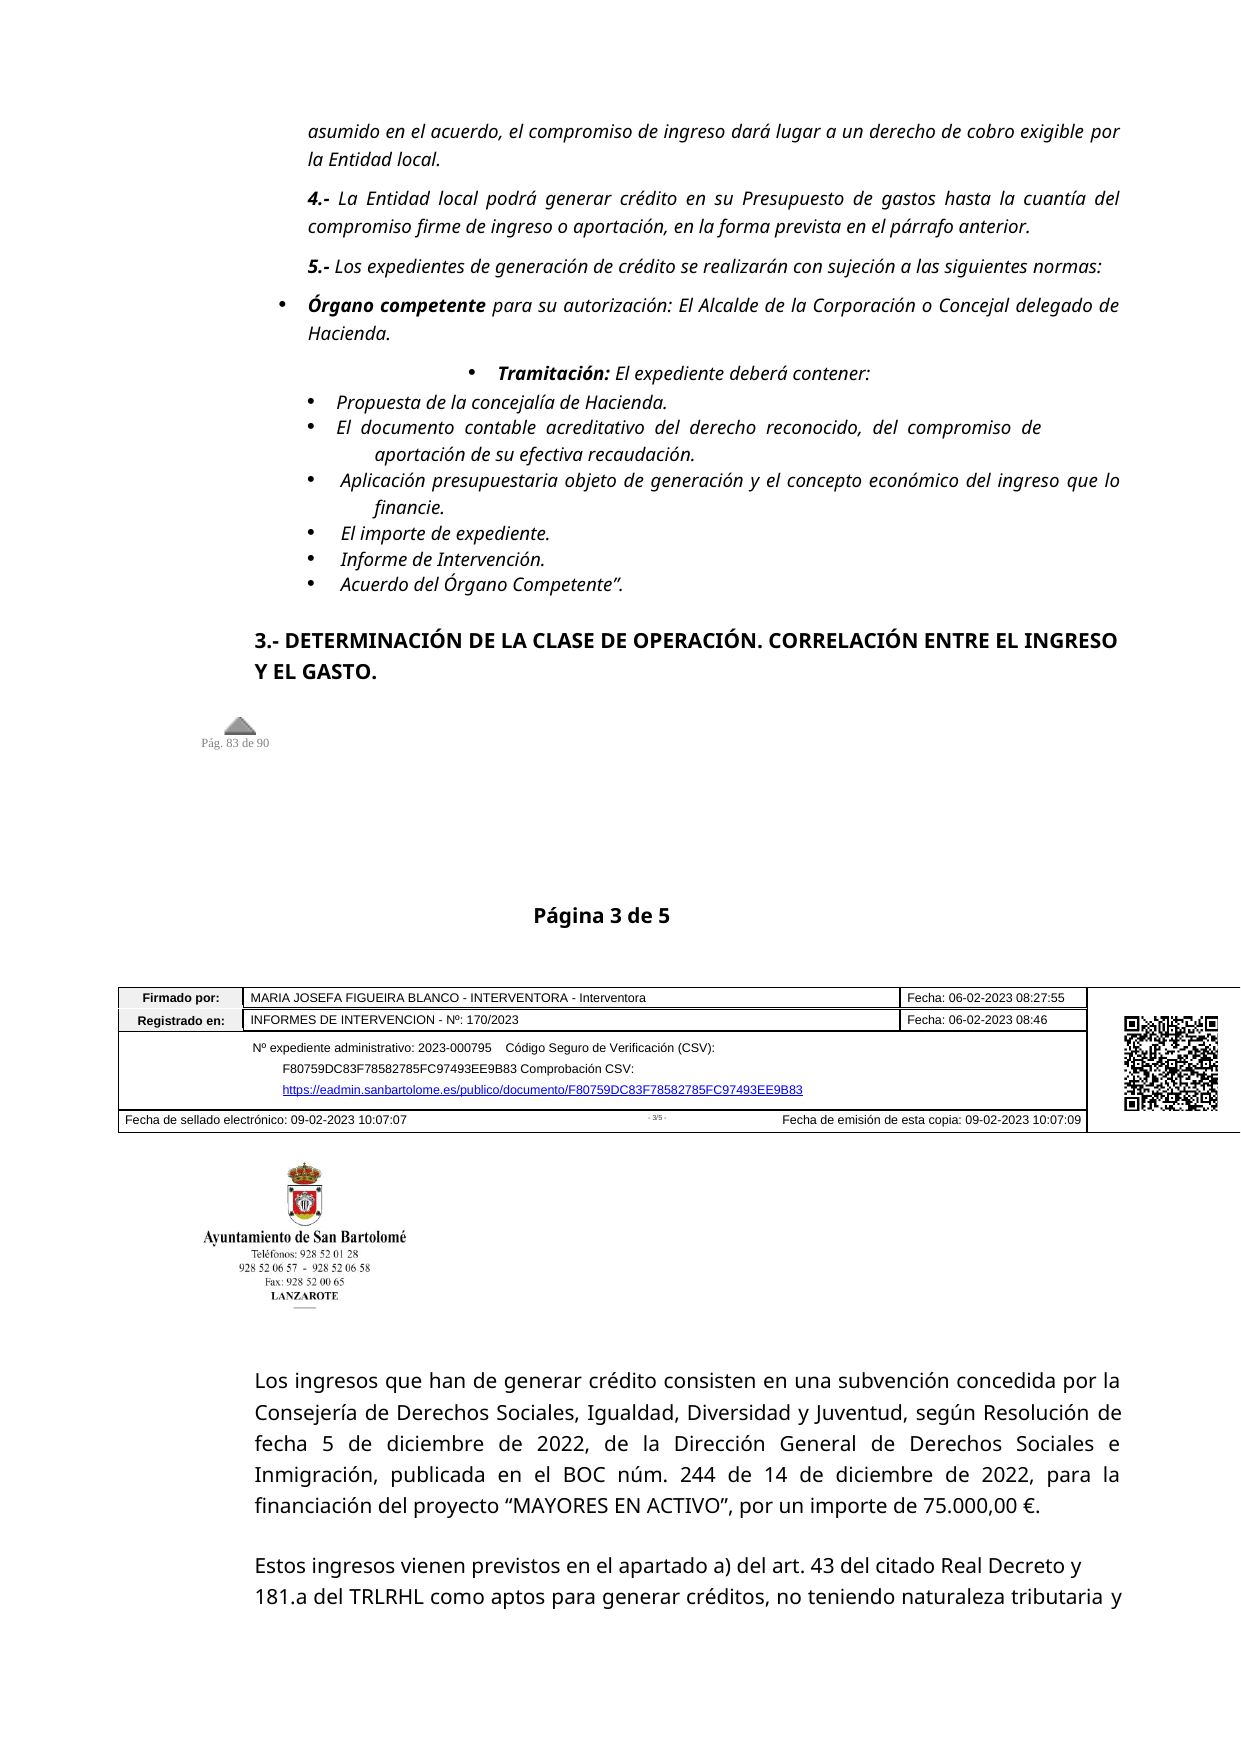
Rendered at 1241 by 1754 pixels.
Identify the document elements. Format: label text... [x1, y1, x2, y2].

text Pág. 83 de 90 [201, 736, 1122, 750]
text 3.- DETERMINACIÓN DE LA CLASE DE OPERACIÓN. CORRELACIÓN ENTRE EL INGRESO Y EL GASTO. [254, 626, 1122, 686]
text Página 3 de 5 [399, 901, 804, 929]
text Los ingresos que han de generar crédito consisten en una subvención concedida por la Consejería de Derechos Sociales, Igualdad, Diversidad y Juventud, según Resolución de fecha 5 de diciembre de 2022, de la Dirección General de Derechos Sociales e Inmigración, publicada en el BOC núm. 244 de 14 de diciembre de 2022, para la financiación del proyecto “MAYORES EN ACTIVO”, por un importe de 75.000,00 €. [254, 1366, 1122, 1520]
text Estos ingresos vienen previstos en el apartado a) del art. 43 del citado Real Decreto y [254, 1551, 1122, 1580]
table_cell Registrado en: [119, 1012, 242, 1028]
table_cell INFORMES DE INTERVENCION - Nº: 170/2023 [244, 1010, 899, 1030]
table_cell Fecha de sellado electrónico: 09-02-2023 10:07:07 - 3/5 - Fecha de emisión de esta copia: 09-02-2023 10:07:09 [119, 1111, 1086, 1132]
list El importe de expediente. [307, 521, 1122, 546]
list Órgano competente para su autorización: El Alcalde de la Corporación o Concejal delegado de Hacienda. [278, 293, 1121, 346]
list Acuerdo del Órgano Competente”. [307, 572, 1122, 597]
list Tramitación: El expediente deberá contener: [468, 360, 1122, 386]
list Propuesta de la concejalía de Hacienda. [307, 389, 1122, 414]
text 5.- Los expedientes de generación de crédito se realizarán con sujeción a las siguientes normas: [308, 253, 1122, 278]
list Aplicación presupuestaria objeto de generación y el concepto económico del ingreso que lo financie. [307, 467, 1122, 519]
table_cell Nº expediente administrativo: 2023-000795 Código Seguro de Verificación (CSV): F80759DC83F78582785FC97493EE9B83 Comprobación CSV: https://eadmin.sanbartolome.es/publico/documento/F80759DC83F78582785FC97493EE9B83 [119, 1032, 1086, 1109]
text aportación de su efectiva recaudación. [374, 442, 1122, 467]
table_header [1088, 988, 1240, 1132]
table_header Firmado por: [119, 988, 242, 1005]
text 4.- La Entidad local podrá generar crédito en su Presupuesto de gastos hasta la cuantía del compromiso firme de ingreso o aportación, en la forma prevista en el párrafo anterior. [308, 186, 1121, 239]
list El documento contable acreditativo del derecho reconocido, del compromiso de [307, 414, 1122, 440]
table_header Fecha: 06-02-2023 08:27:55 [901, 988, 1086, 1007]
table_header MARIA JOSEFA FIGUEIRA BLANCO - INTERVENTORA - Interventora [244, 988, 899, 1007]
text asumido en el acuerdo, el compromiso de ingreso dará lugar a un derecho de cobro exigible por la Entidad local. [308, 118, 1122, 172]
table_cell Fecha: 06-02-2023 08:46 [901, 1010, 1086, 1030]
list Informe de Intervención. [307, 546, 1122, 572]
text 181.a del TRLRHL como aptos para generar créditos, no teniendo naturaleza tributaria y [254, 1582, 1122, 1610]
